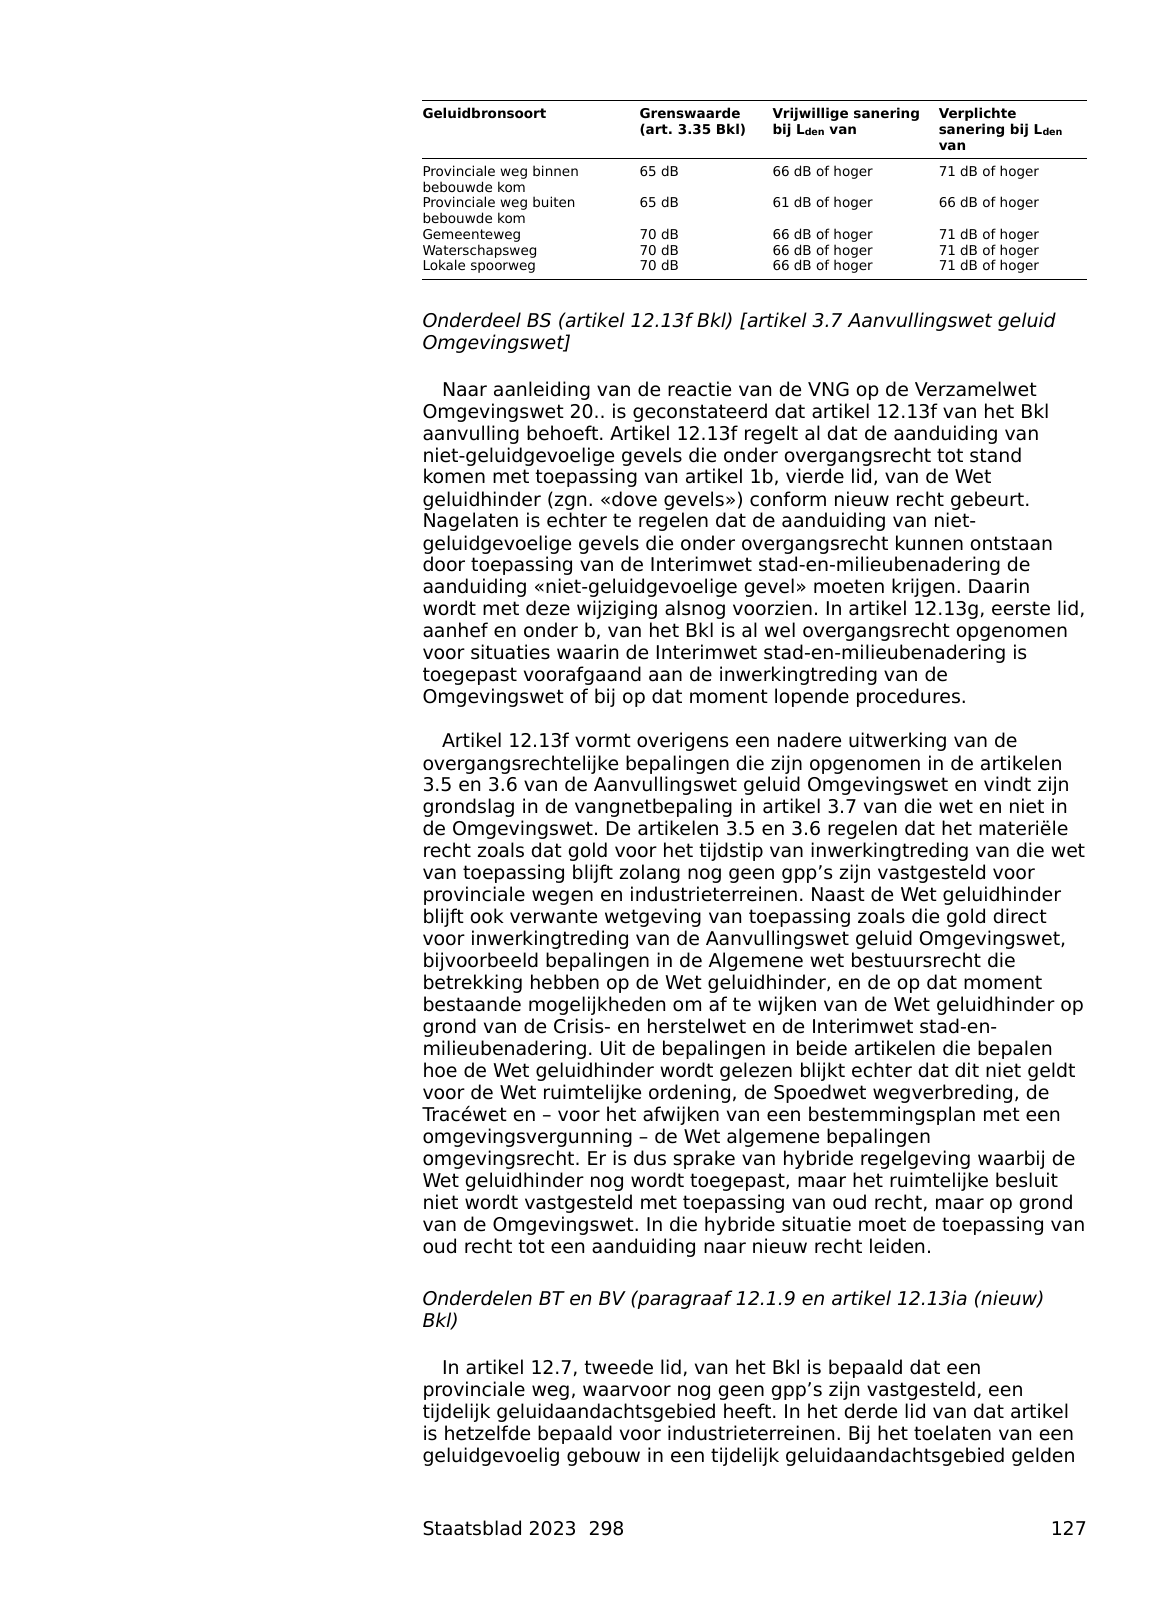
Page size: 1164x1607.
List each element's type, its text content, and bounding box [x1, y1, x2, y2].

table_cell 71 dB of hoger [933, 227, 1087, 242]
table_cell Provinciale weg binnen bebouwde kom [422, 159, 633, 195]
table_cell 70 dB [633, 227, 766, 242]
table_cell 70 dB [633, 243, 766, 258]
table_cell 71 dB of hoger [933, 159, 1087, 195]
subtitle Onderdeel BS (artikel 12.13f Bkl) [artikel 3.7 Aanvullingswet geluid Omgevingswet] [422, 309, 1087, 353]
table_cell 66 dB of hoger [933, 195, 1087, 227]
table_cell 71 dB of hoger [933, 258, 1087, 278]
table_header Verplichte sanering bij Lden van [933, 101, 1087, 158]
subtitle Onderdelen BT en BV (paragraaf 12.1.9 en artikel 12.13ia (nieuw) Bkl) [422, 1288, 1087, 1332]
table_cell 70 dB [633, 258, 766, 278]
table_cell Waterschapsweg [422, 243, 633, 258]
table_header Geluidbronsoort [422, 101, 633, 158]
table_cell 66 dB of hoger [766, 258, 933, 278]
table_header Vrijwillige sanering bij Lden van [766, 101, 933, 158]
table_cell 65 dB [633, 159, 766, 195]
text Artikel 12.13f vormt overigens een nadere uitwerking van de overgangsrechtelijke bepalingen die zijn opgenomen in de artikelen 3.5 en 3.6 van de Aanvullingswet geluid Omgevingswet en vindt zijn grondslag in de vangnetbepaling in artikel 3.7 van die wet en niet in de Omgevingswet. De artikelen 3.5 en 3.6 regelen dat het materiële recht zoals dat gold voor het tijdstip van inwerkingtreding van die wet van toepassing blijft zolang nog geen gpp’s zijn vastgesteld voor provinciale wegen en industrieterreinen. Naast de Wet geluidhinder blijft ook verwante wetgeving van toepassing zoals die gold direct voor inwerkingtreding van de Aanvullingswet geluid Omgevingswet, bijvoorbeeld bepalingen in de Algemene wet bestuursrecht die betrekking hebben op de Wet geluidhinder, en de op dat moment bestaande mogelijkheden om af te wijken van de Wet geluidhinder op grond van de Crisis- en herstelwet en de Interimwet stad-en-milieubenadering. Uit de bepalingen in beide artikelen die bepalen hoe de Wet geluidhinder wordt gelezen blijkt echter dat dit niet geldt voor de Wet ruimtelijke ordening, de Spoedwet wegverbreding, de Tracéwet en – voor het afwijken van een bestemmingsplan met een omgevingsvergunning – de Wet algemene bepalingen omgevingsrecht. Er is dus sprake van hybride regelgeving waarbij de Wet geluidhinder nog wordt toegepast, maar het ruimtelijke besluit niet wordt vastgesteld met toepassing van oud recht, maar op grond van de Omgevingswet. In die hybride situatie moet de toepassing van oud recht tot een aanduiding naar nieuw recht leiden. [422, 730, 1087, 1258]
table_cell Provinciale weg buiten bebouwde kom [422, 195, 633, 227]
text Naar aanleiding van de reactie van de VNG op de Verzamelwet Omgevingswet 20.. is geconstateerd dat artikel 12.13f van het Bkl aanvulling behoeft. Artikel 12.13f regelt al dat de aanduiding van niet-geluidgevoelige gevels die onder overgangsrecht tot stand komen met toepassing van artikel 1b, vierde lid, van de Wet geluidhinder (zgn. «dove gevels») conform nieuw recht gebeurt. Nagelaten is echter te regelen dat de aanduiding van niet-geluidgevoelige gevels die onder overgangsrecht kunnen ontstaan door toepassing van de Interimwet stad-en-milieubenadering de aanduiding «niet-geluidgevoelige gevel» moeten krijgen. Daarin wordt met deze wijziging alsnog voorzien. In artikel 12.13g, eerste lid, aanhef en onder b, van het Bkl is al wel overgangsrecht opgenomen voor situaties waarin de Interimwet stad-en-milieubenadering is toegepast voorafgaand aan de inwerkingtreding van de Omgevingswet of bij op dat moment lopende procedures. [422, 378, 1087, 708]
table_cell Gemeenteweg [422, 227, 633, 242]
text In artikel 12.7, tweede lid, van het Bkl is bepaald dat een provinciale weg, waarvoor nog geen gpp’s zijn vastgesteld, een tijdelijk geluidaandachtsgebied heeft. In het derde lid van dat artikel is hetzelfde bepaald voor industrieterreinen. Bij het toelaten van een geluidgevoelig gebouw in een tijdelijk geluidaandachtsgebied gelden [422, 1357, 1087, 1467]
table_cell Lokale spoorweg [422, 258, 633, 278]
table_cell 66 dB of hoger [766, 243, 933, 258]
table_cell 66 dB of hoger [766, 159, 933, 195]
table_cell 71 dB of hoger [933, 243, 1087, 258]
table_cell 61 dB of hoger [766, 195, 933, 227]
table_header Grenswaarde (art. 3.35 Bkl) [633, 101, 766, 158]
table_cell 66 dB of hoger [766, 227, 933, 242]
table_cell 65 dB [633, 195, 766, 227]
